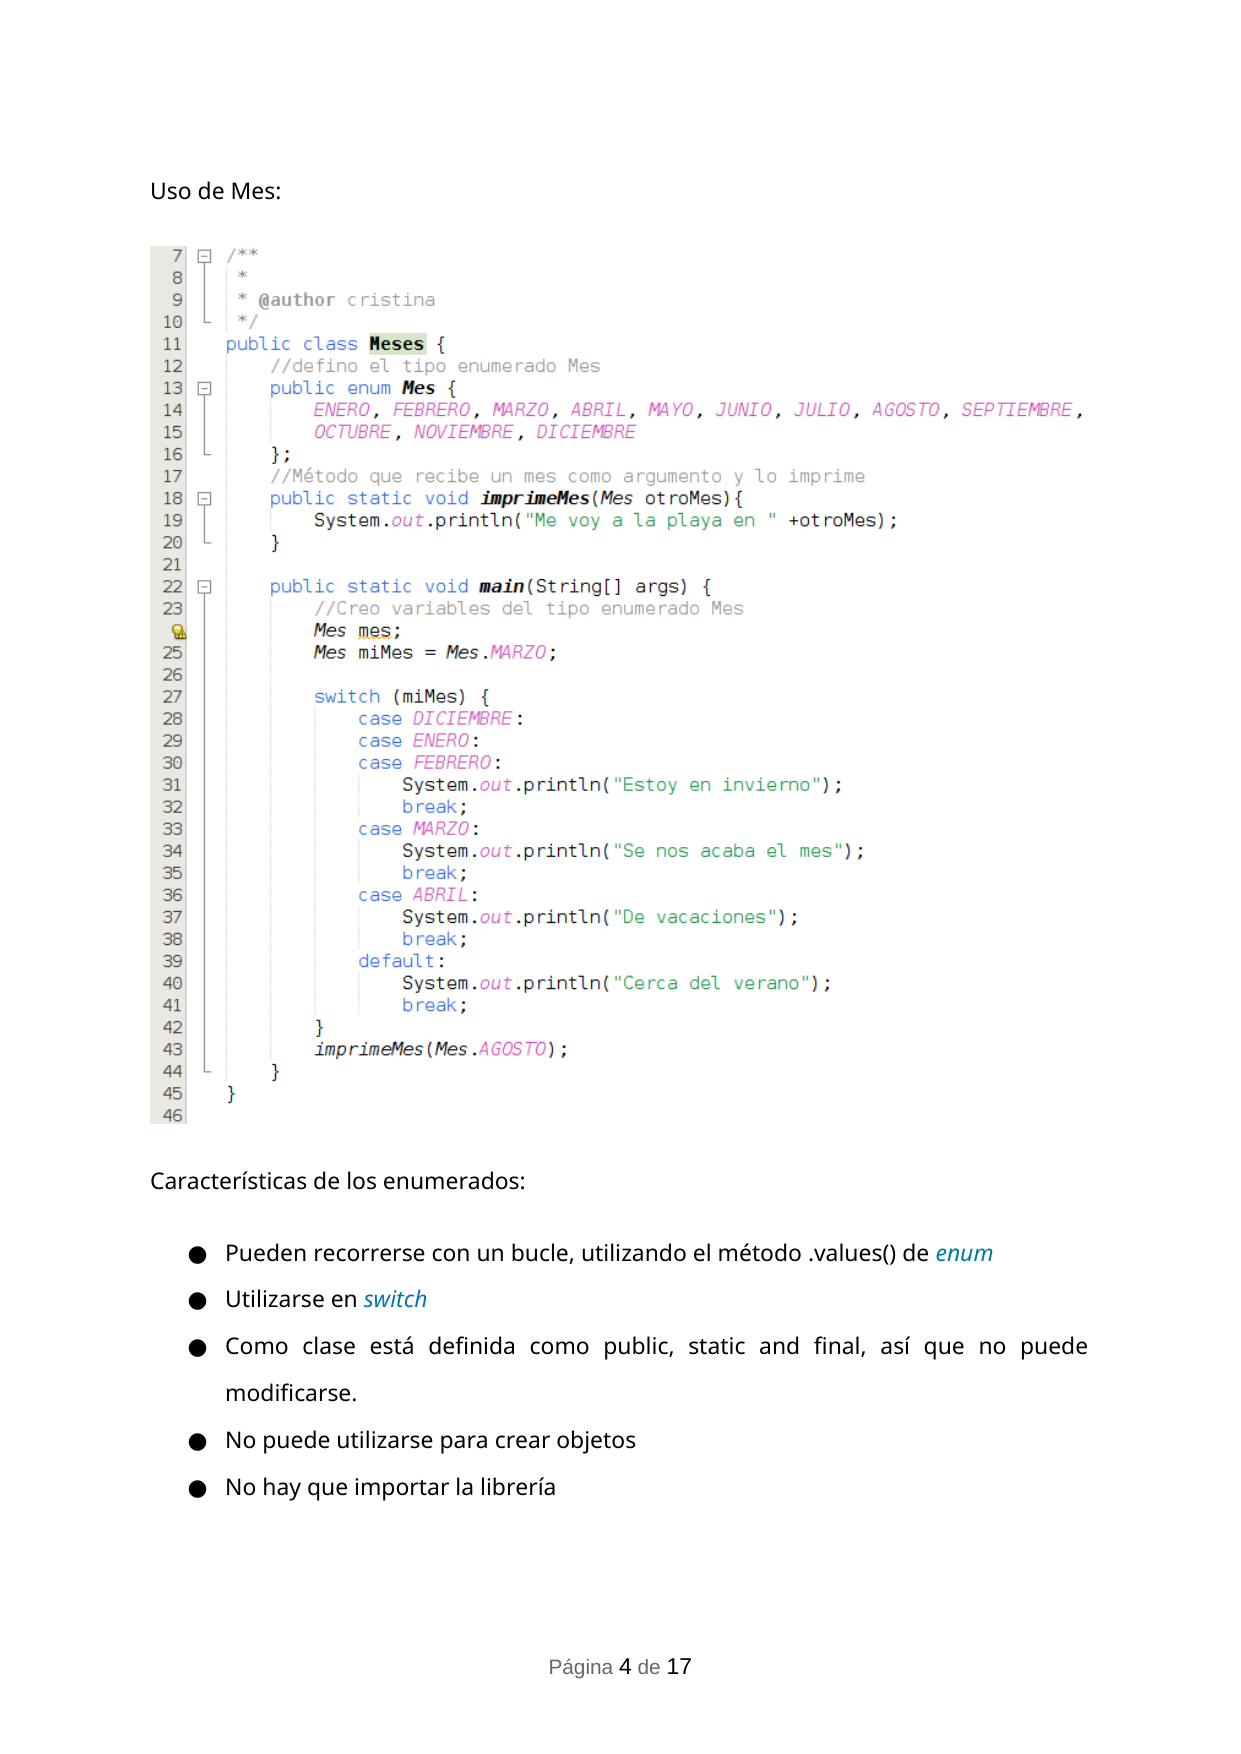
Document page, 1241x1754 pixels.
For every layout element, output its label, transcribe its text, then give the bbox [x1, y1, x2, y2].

list Utilizarse en switch [187, 1283, 1090, 1314]
list No puede utilizarse para crear objetos [187, 1424, 1090, 1455]
text Características de los enumerados: [150, 1164, 1090, 1196]
text Uso de Mes: [150, 175, 1090, 206]
picture [150, 246, 1091, 1124]
list Pueden recorrerse con un bucle, utilizando el método .values() de enum [187, 1236, 1090, 1268]
list No hay que importar la librería [187, 1471, 1090, 1502]
list Como clase está definida como public, static and final, así que no puede modificarse. [187, 1330, 1090, 1408]
